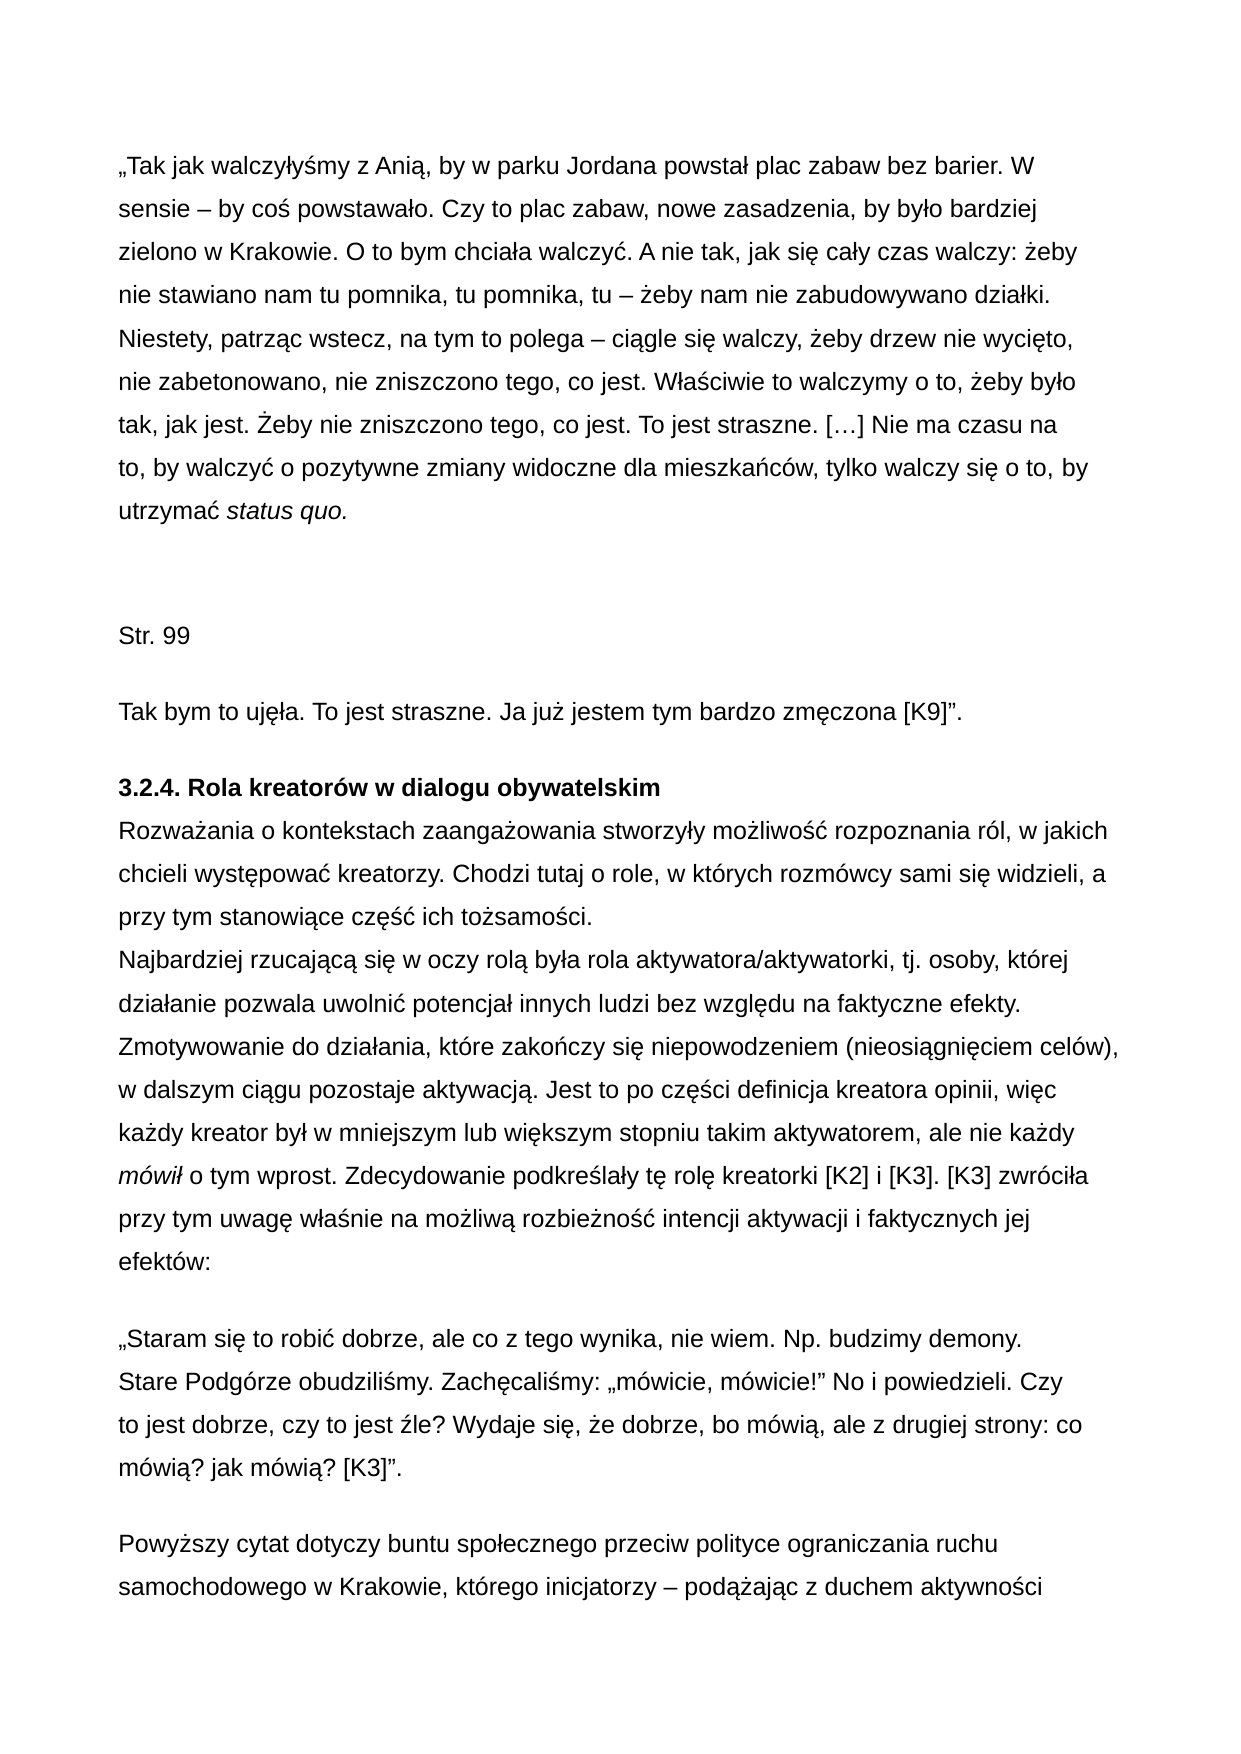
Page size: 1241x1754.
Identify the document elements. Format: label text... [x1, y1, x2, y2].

text Najbardziej rzucającą się w oczy rolą była rola aktywatora/aktywatorki, tj. osoby, której działanie pozwala uwolnić potencjał innych ludzi bez względu na faktyczne efekty. Zmotywowanie do działania, które zakończy się niepowodzeniem (nieosiągnięciem celów), w dalszym ciągu pozostaje aktywacją. Jest to po części definicja kreatora opinii, więc każdy kreator był w mniejszym lub większym stopniu takim aktywatorem, ale nie każdy mówił o tym wprost. Zdecydowanie podkreślały tę rolę kreatorki [K2] i [K3]. [K3] zwróciła przy tym uwagę właśnie na możliwą rozbieżność intencji aktywacji i faktycznych jej efektów: [118, 946, 1122, 1276]
text Str. 99 [118, 621, 1122, 649]
subtitle 3.2.4. Rola kreatorów w dialogu obywatelskim [118, 773, 1122, 802]
text „Staram się to robić dobrze, ale co z tego wynika, nie wiem. Np. budzimy demony. Stare Podgórze obudziliśmy. Zachęcaliśmy: „mówicie, mówicie!” No i powiedzieli. Czy to jest dobrze, czy to jest źle? Wydaje się, że dobrze, bo mówią, ale z drugiej strony: co mówią? jak mówią? [K3]”. [118, 1291, 1122, 1515]
text Powyższy cytat dotyczy buntu społecznego przeciw polityce ograniczania ruchu samochodowego w Krakowie, którego inicjatorzy – podążając z duchem aktywności [118, 1529, 1122, 1601]
text Tak bym to ujęła. To jest straszne. Ja już jestem tym bardzo zmęczona [K9]”. [118, 664, 1122, 759]
text Rozważania o kontekstach zaangażowania stworzyły możliwość rozpoznania ról, w jakich chcieli występować kreatorzy. Chodzi tutaj o role, w których rozmówcy sami się widzieli, a przy tym stanowiące część ich tożsamości. [118, 816, 1122, 931]
text „Tak jak walczyłyśmy z Anią, by w parku Jordana powstał plac zabaw bez barier. W sensie – by coś powstawało. Czy to plac zabaw, nowe zasadzenia, by było bardziej zielono w Krakowie. O to bym chciała walczyć. A nie tak, jak się cały czas walczy: żeby nie stawiano nam tu pomnika, tu pomnika, tu – żeby nam nie zabudowywano działki. Niestety, patrząc wstecz, na tym to polega – ciągle się walczy, żeby drzew nie wycięto, nie zabetonowano, nie zniszczono tego, co jest. Właściwie to walczymy o to, żeby było tak, jak jest. Żeby nie zniszczono tego, co jest. To jest straszne. […] Nie ma czasu na to, by walczyć o pozytywne zmiany widoczne dla mieszkańców, tylko walczy się o to, by utrzymać status quo. [118, 118, 1122, 558]
